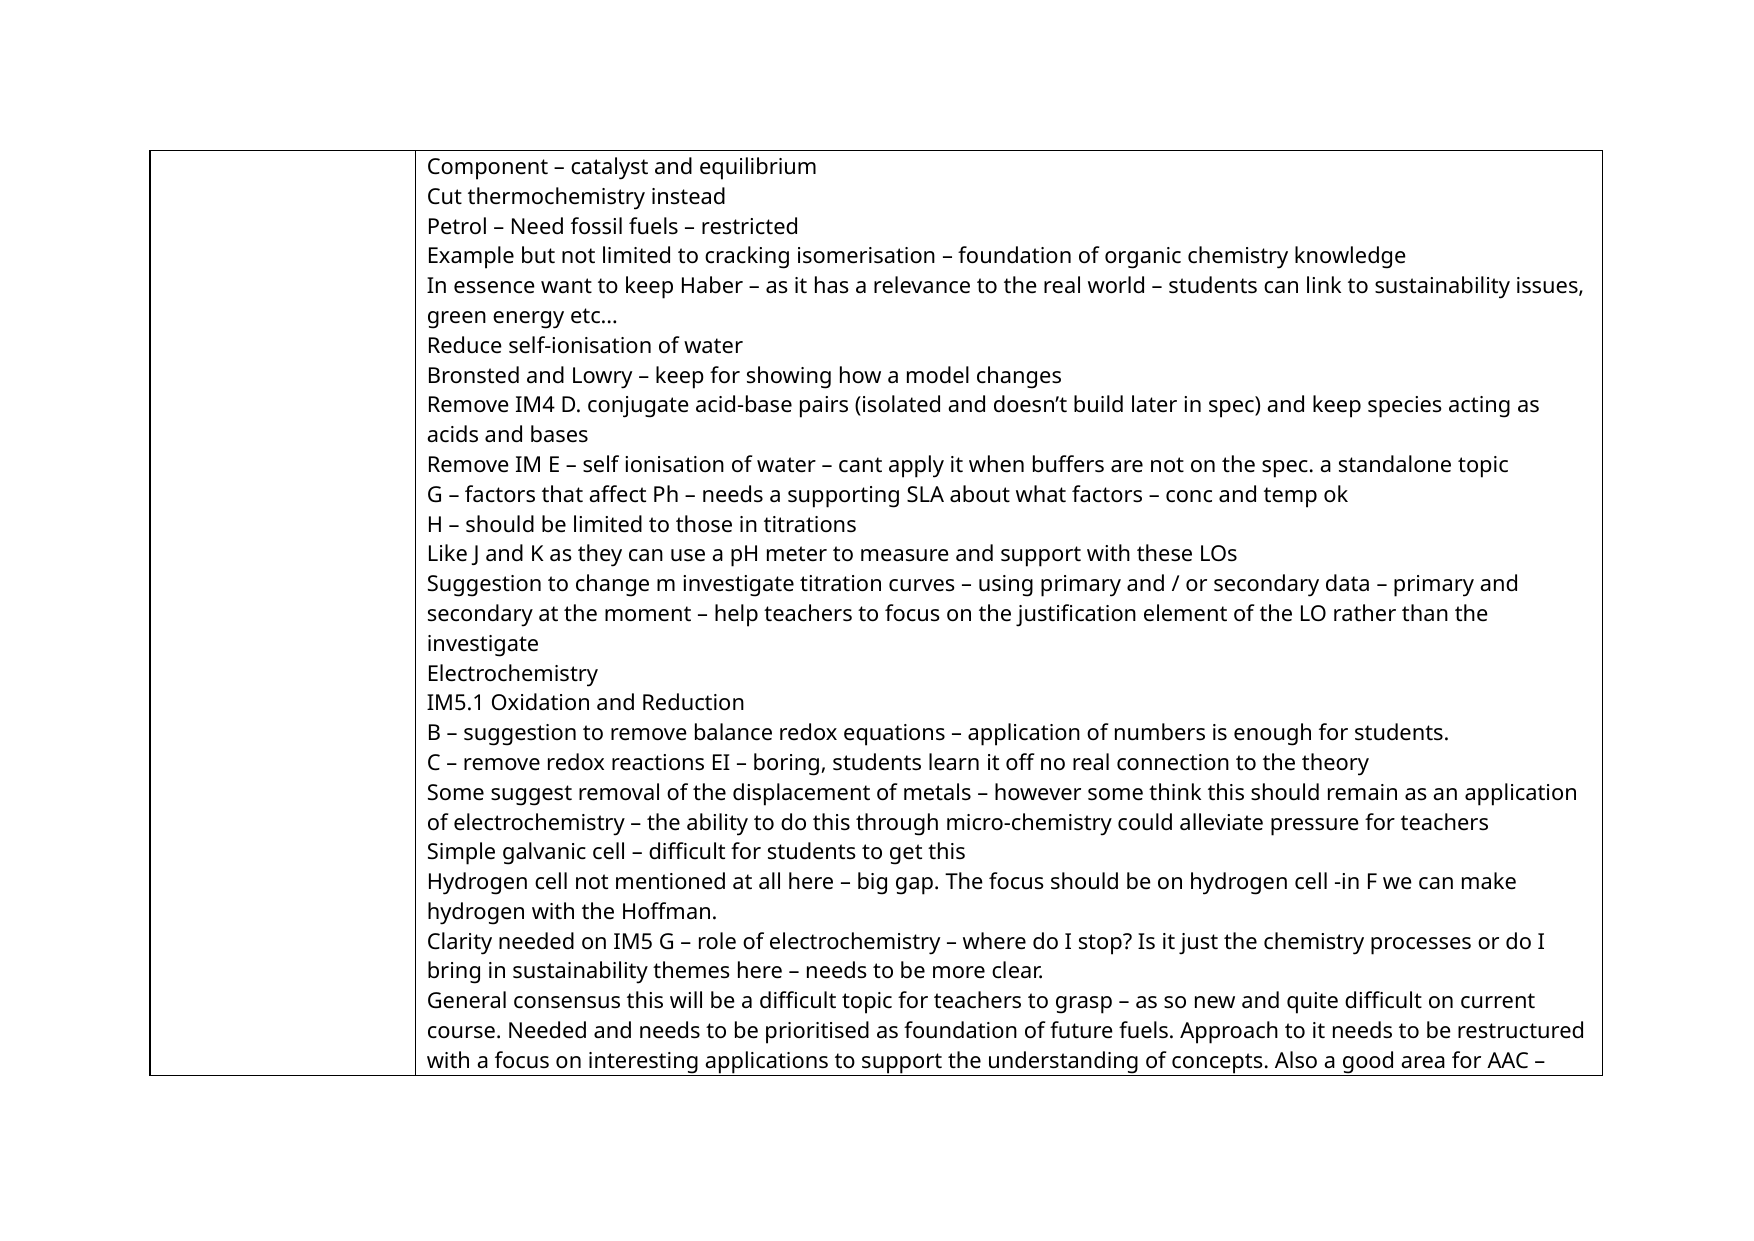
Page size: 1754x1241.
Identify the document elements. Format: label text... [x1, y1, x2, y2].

table_cell Component – catalyst and equilibrium Cut thermochemistry instead Petrol – Need fossil fuels – restricted Example but not limited to cracking isomerisation – foundation of organic chemistry knowledge In essence want to keep Haber – as it has a relevance to the real world – students can link to sustainability issues, green energy etc… Reduce self-ionisation of water Bronsted and Lowry – keep for showing how a model changes Remove IM4 D. conjugate acid-base pairs (isolated and doesn’t build later in spec) and keep species acting as acids and bases Remove IM E – self ionisation of water – cant apply it when buffers are not on the spec. a standalone topic G – factors that affect Ph – needs a supporting SLA about what factors – conc and temp ok H – should be limited to those in titrations Like J and K as they can use a pH meter to measure and support with these LOs Suggestion to change m investigate titration curves – using primary and / or secondary data – primary and secondary at the moment – help teachers to focus on the justification element of the LO rather than the investigate Electrochemistry IM5.1 Oxidation and Reduction B – suggestion to remove balance redox equations – application of numbers is enough for students. C – remove redox reactions EI – boring, students learn it off no real connection to the theory Some suggest removal of the displacement of metals – however some think this should remain as an application of electrochemistry – the ability to do this through micro-chemistry could alleviate pressure for teachers Simple galvanic cell – difficult for students to get this Hydrogen cell not mentioned at all here – big gap. The focus should be on hydrogen cell -in F we can make hydrogen with the Hoffman. Clarity needed on IM5 G – role of electrochemistry – where do I stop? Is it just the chemistry processes or do I bring in sustainability themes here – needs to be more clear. General consensus this will be a difficult topic for teachers to grasp – as so new and quite difficult on current course. Needed and needs to be prioritised as foundation of future fuels. Approach to it needs to be restructured with a focus on interesting applications to support the understanding of concepts. Also a good area for AAC – [416, 151, 1602, 1074]
table_cell [151, 151, 415, 1074]
